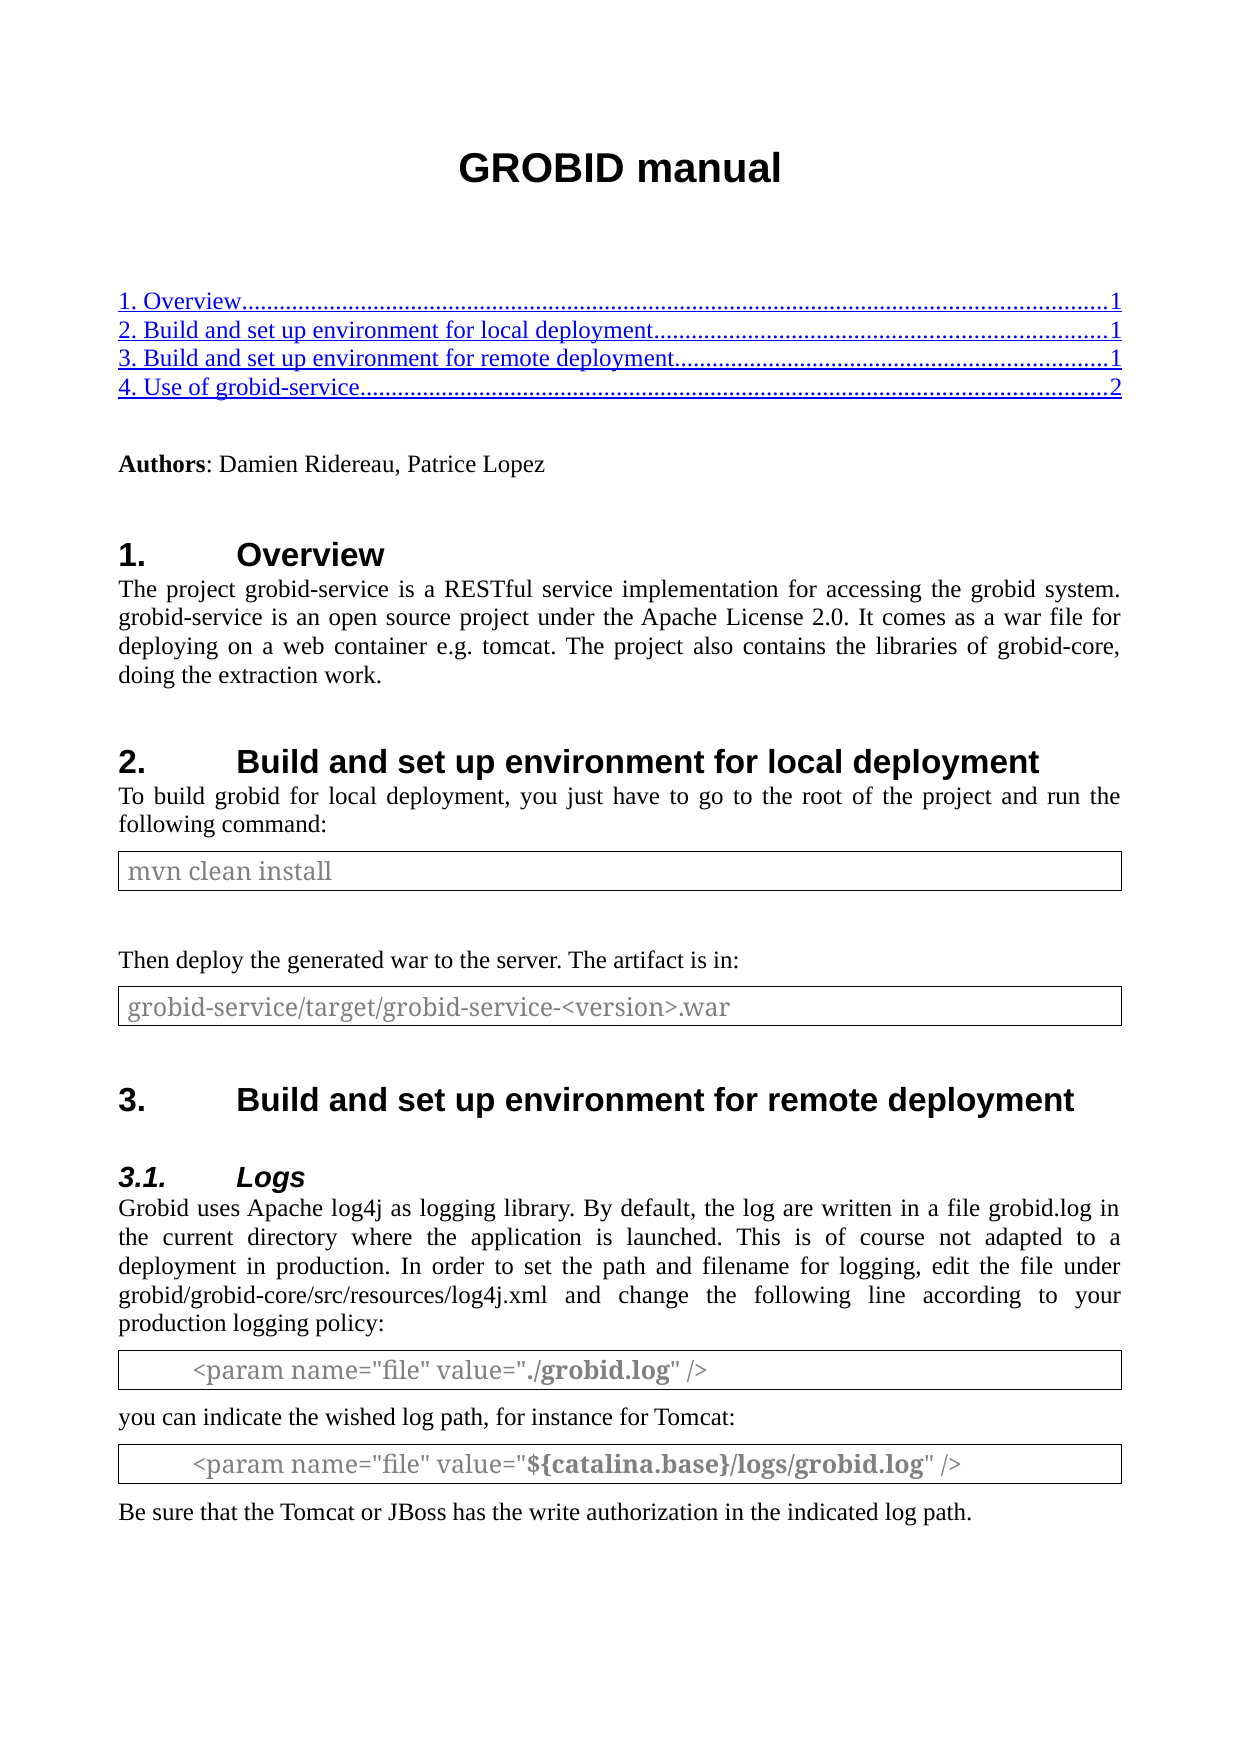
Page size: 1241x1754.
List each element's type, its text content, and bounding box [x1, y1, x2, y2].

text 1. Overview 1 [118, 286, 1122, 311]
subtitle Logs [118, 1160, 1122, 1193]
text 3. Build and set up environment for remote deployment 1 [118, 343, 1122, 368]
text Grobid uses Apache log4j as logging library. By default, the log are written in a file grobid.log in the current directory where the application is launched. This is of course not adapted to a deployment in production. In order to set the path and filename for logging, edit the file under grobid/grobid-core/src/resources/log4j.xml and change the following line according to your production logging policy: [118, 1193, 1122, 1337]
text Be sure that the Tomcat or JBoss has the write authorization in the indicated log path. [118, 1497, 1122, 1525]
subtitle Build and set up environment for local deployment [118, 742, 1122, 781]
text grobid-service/target/grobid-service-<version>.war [119, 987, 1121, 1025]
text The project grobid-service is a RESTful service implementation for accessing the grobid system. grobid-service is an open source project under the Apache License 2.0. It comes as a war file for deploying on a web container e.g. tomcat. The project also contains the libraries of grobid-core, doing the extraction work. [118, 574, 1122, 689]
text Then deploy the generated war to the server. The artifact is in: [118, 945, 1122, 974]
text <param name="file" value="${catalina.base}/logs/grobid.log" /> [119, 1445, 1121, 1483]
text <param name="file" value="./grobid.log" /> [119, 1351, 1121, 1389]
subtitle Build and set up environment for remote deployment [118, 1080, 1122, 1119]
text 4. Use of grobid-service 2 [118, 372, 1122, 397]
text you can indicate the wished log path, for instance for Tomcat: [118, 1402, 1122, 1431]
subtitle Overview [118, 535, 1122, 574]
text 2. Build and set up environment for local deployment 1 [118, 315, 1122, 340]
text To build grobid for local deployment, you just have to go to the root of the project and run the following command: [118, 781, 1122, 838]
text Authors: Damien Ridereau, Patrice Lopez [118, 449, 1122, 478]
subtitle GROBID manual [118, 143, 1122, 191]
text mvn clean install [119, 852, 1121, 890]
